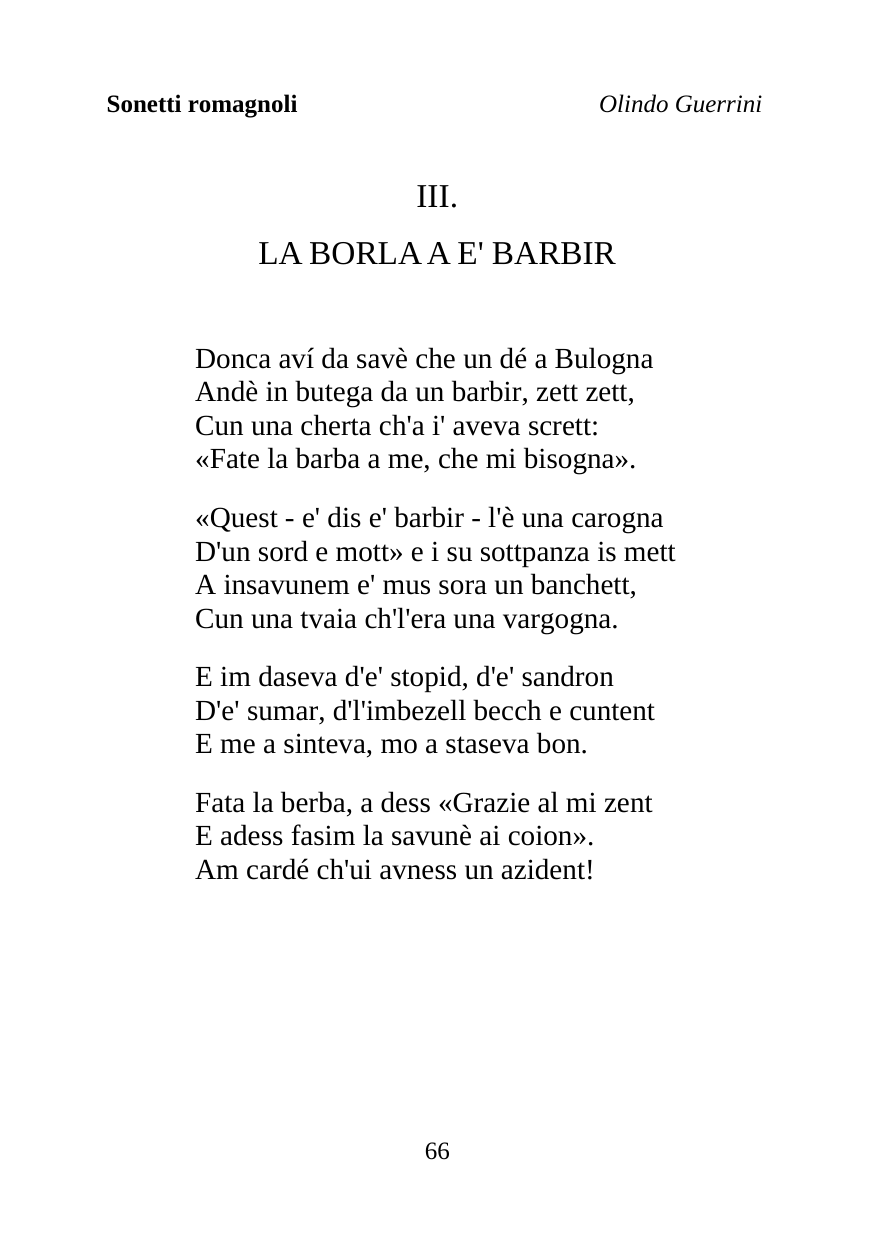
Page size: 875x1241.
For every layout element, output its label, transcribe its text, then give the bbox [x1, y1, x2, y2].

text Fata la berba, a dess «Grazie al mi zent E adess fasim la savunè ai coion». Am cardé ch'ui avness un azident! [195, 785, 768, 886]
text Donca aví da savè che un dé a Bulogna Andè in butega da un barbir, zett zett, Cun una cherta ch'a i' aveva scrett: «Fate la barba a me, che mi bisogna». [195, 341, 768, 475]
text «Quest - e' dis e' barbir - l'è una carogna D'un sord e mott» e i su sottpanza is mett A insavunem e' mus sora un banchett, Cun una tvaia ch'l'era una vargogna. [195, 500, 768, 634]
text E im daseva d'e' stopid, d'e' sandron D'e' sumar, d'l'imbezell becch e cuntent E me a sinteva, mo a staseva bon. [195, 659, 768, 760]
subtitle III. LA BORLA A E' BARBIR [106, 176, 768, 272]
